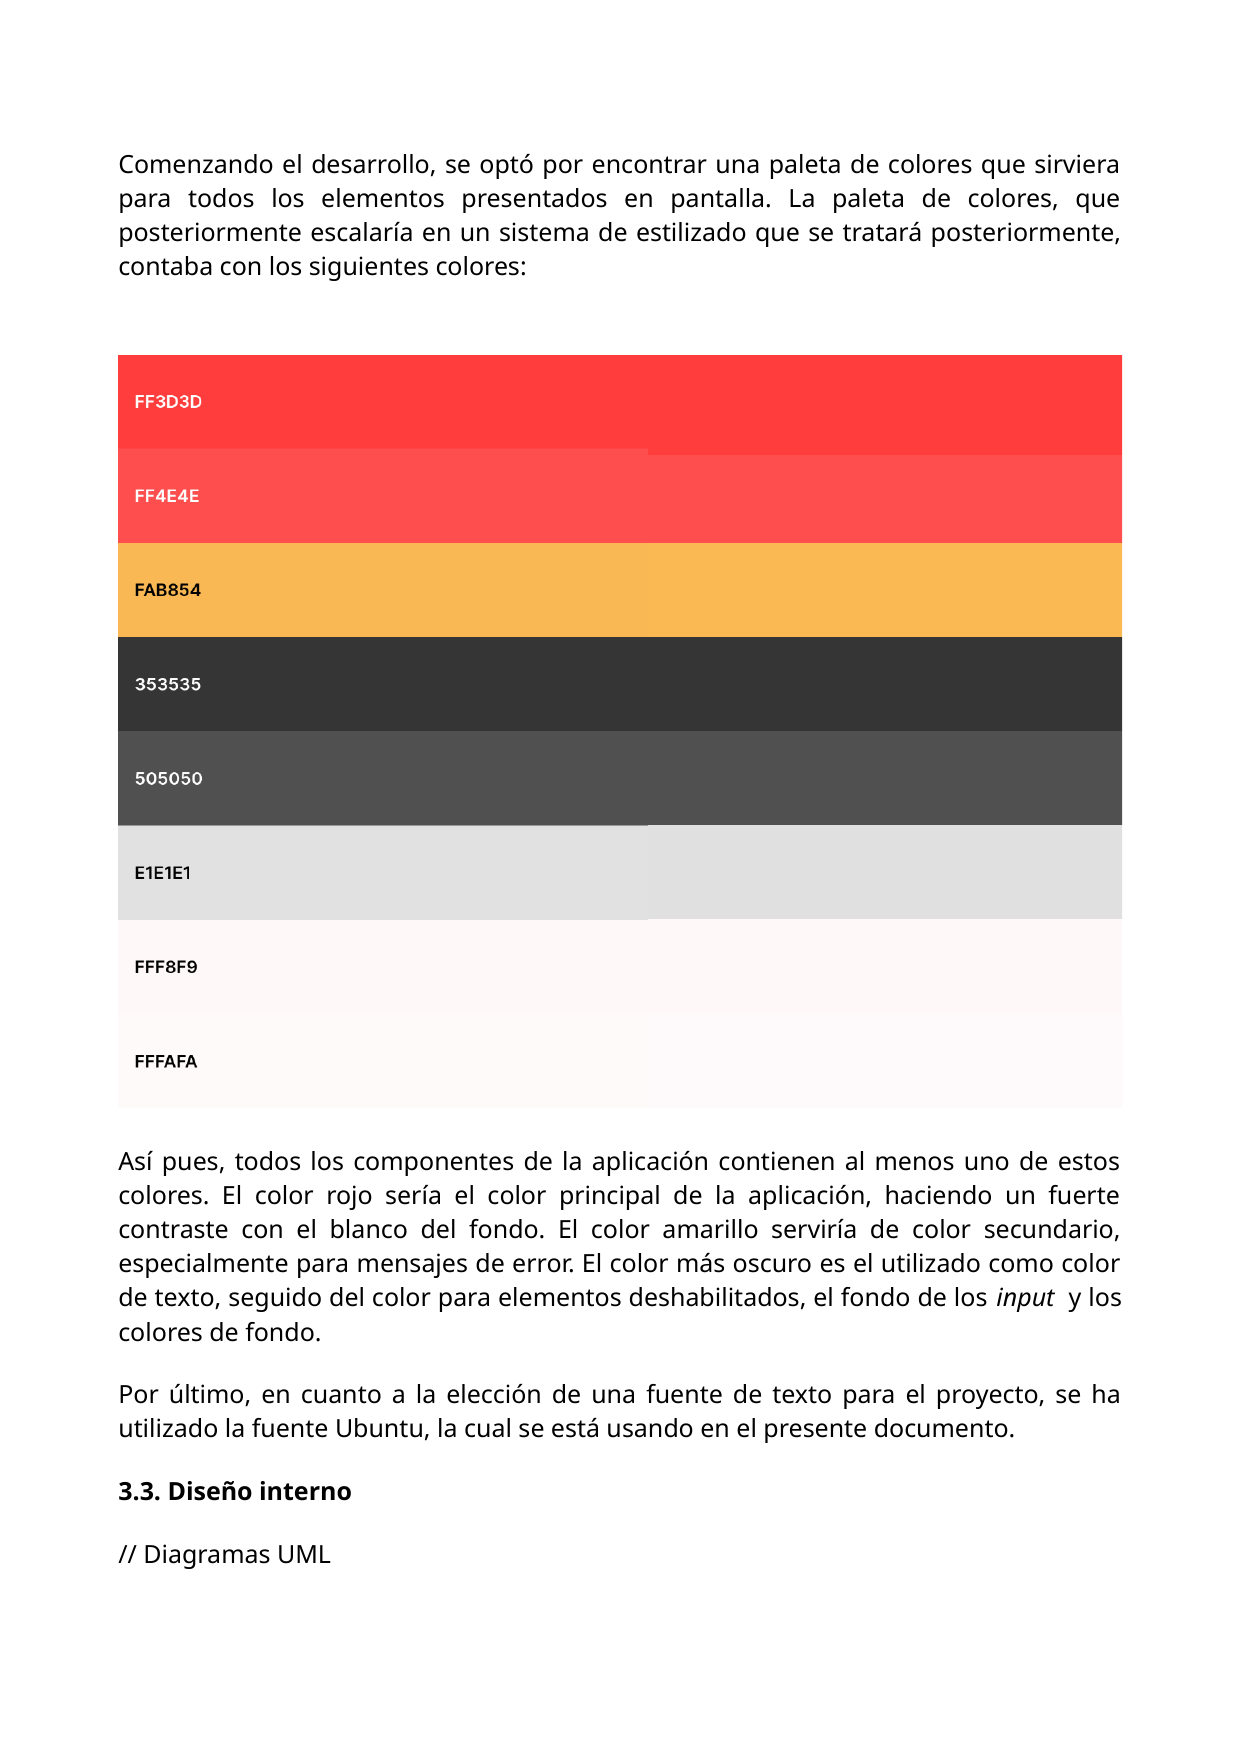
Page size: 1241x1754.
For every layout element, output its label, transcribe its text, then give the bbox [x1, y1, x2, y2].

text 3.3. Diseño interno [118, 1474, 1122, 1508]
text // Diagramas UML [118, 1537, 1122, 1571]
text Comenzando el desarrollo, se optó por encontrar una paleta de colores que sirviera para todos los elementos presentados en pantalla. La paleta de colores, que posteriormente escalaría en un sistema de estilizado que se tratará posteriormente, contaba con los siguientes colores: [118, 147, 1122, 283]
text Así pues, todos los componentes de la aplicación contienen al menos uno de estos colores. El color rojo sería el color principal de la aplicación, haciendo un fuerte contraste con el blanco del fondo. El color amarillo serviría de color secundario, especialmente para mensajes de error. El color más oscuro es el utilizado como color de texto, seguido del color para elementos deshabilitados, el fondo de los input y los colores de fondo. [118, 1144, 1122, 1348]
picture [118, 355, 1123, 1108]
text Por último, en cuanto a la elección de una fuente de texto para el proyecto, se ha utilizado la fuente Ubuntu, la cual se está usando en el presente documento. [118, 1377, 1122, 1445]
